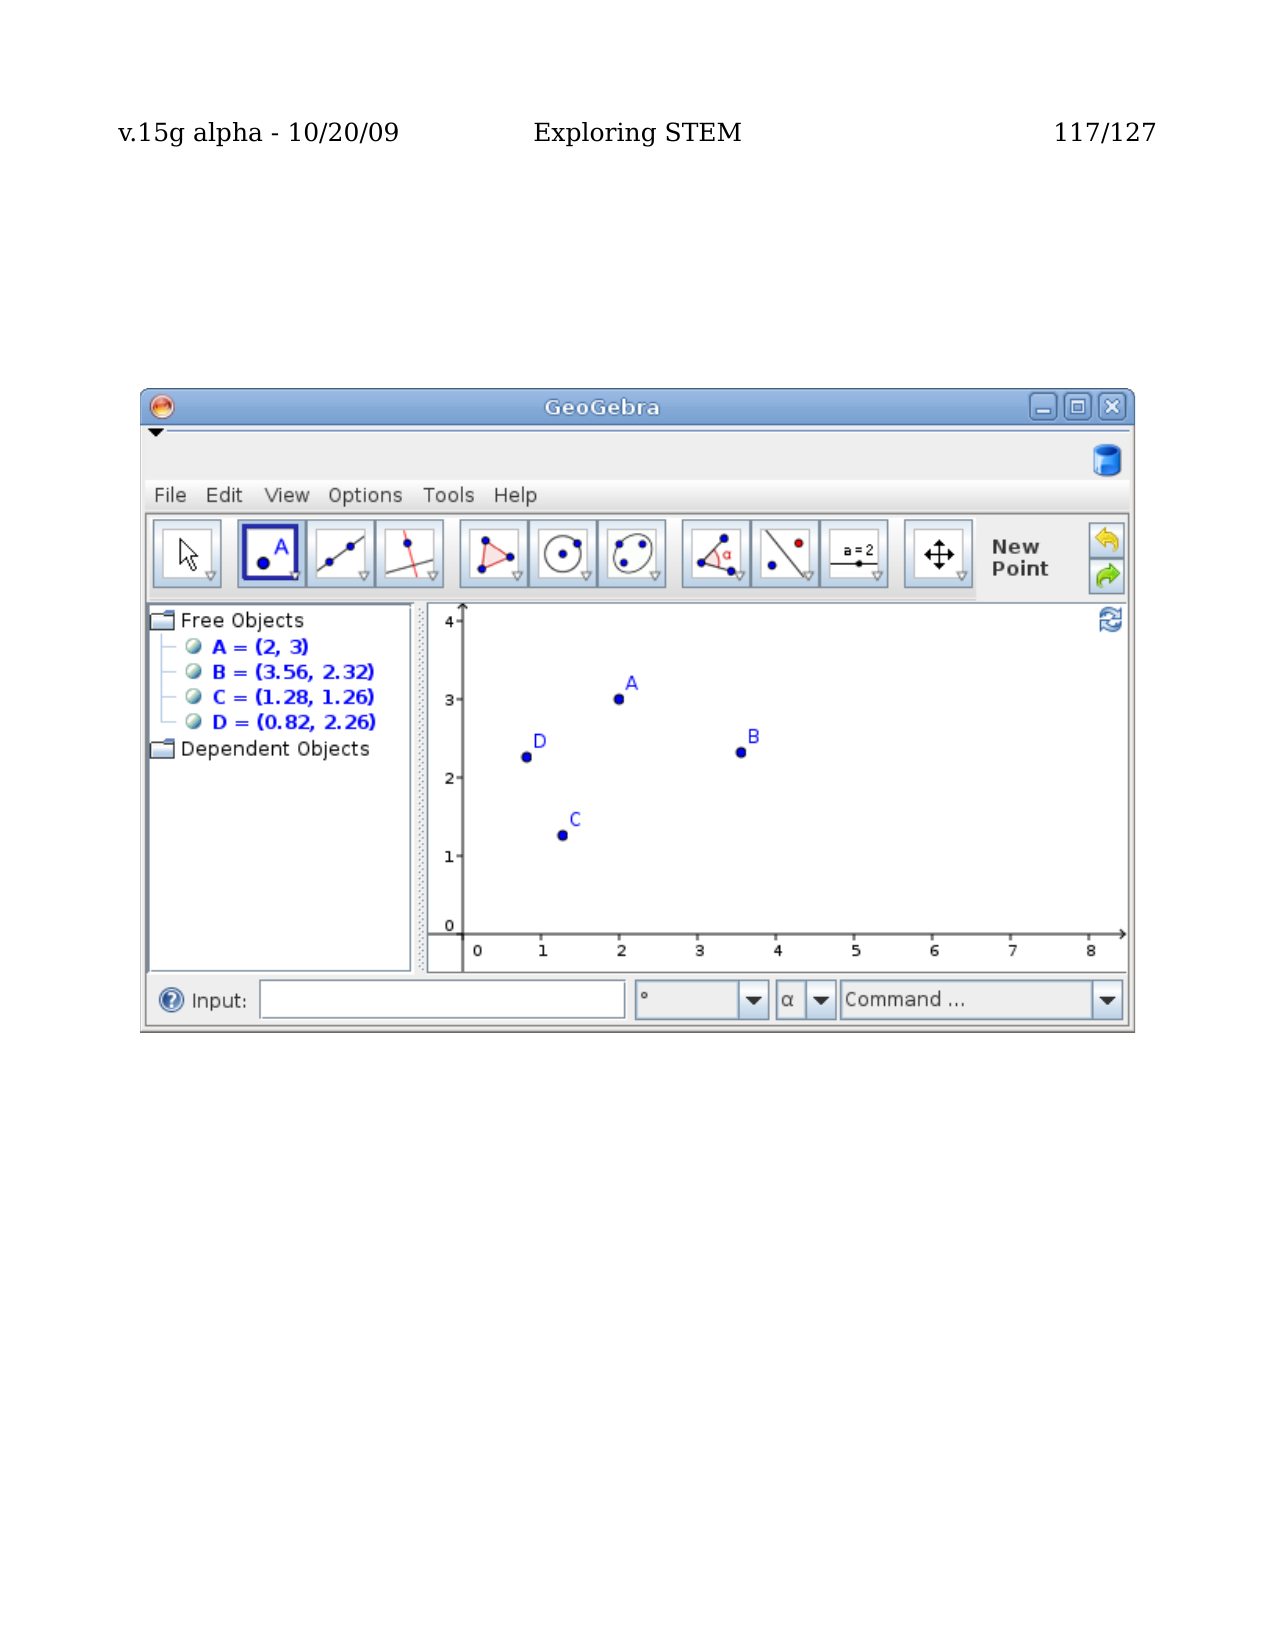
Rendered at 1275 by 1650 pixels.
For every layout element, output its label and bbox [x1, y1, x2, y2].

picture [140, 388, 1136, 1033]
